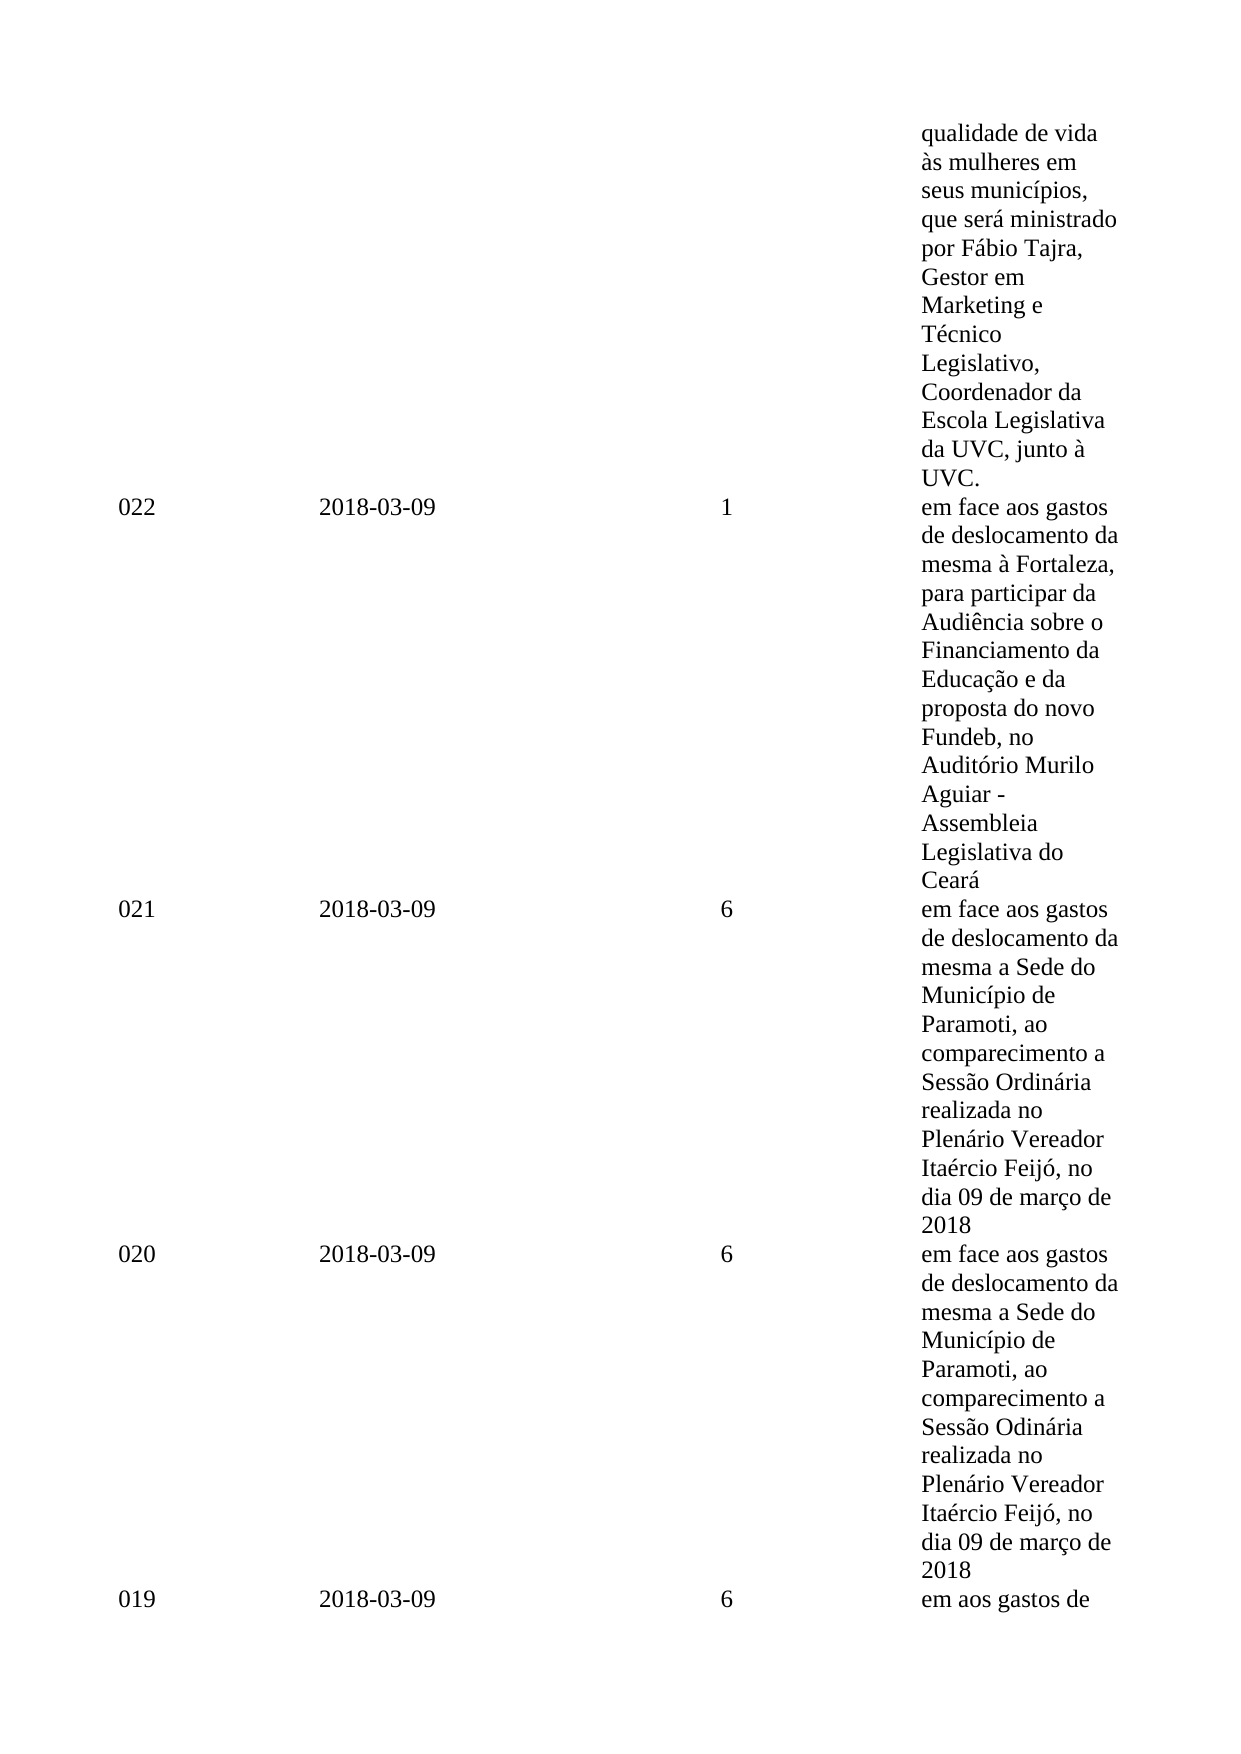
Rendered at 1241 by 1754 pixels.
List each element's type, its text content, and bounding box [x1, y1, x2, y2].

table_cell em aos gastos de [921, 1584, 1122, 1613]
table_cell [520, 118, 720, 492]
table_cell 2018-03-09 [319, 894, 519, 1239]
table_cell 6 [720, 894, 921, 1239]
table_cell 6 [720, 1239, 921, 1584]
table_cell [520, 492, 720, 894]
table_cell 2018-03-09 [319, 1239, 519, 1584]
table_cell 2018-03-09 [319, 1584, 519, 1613]
table_cell 022 [118, 492, 319, 894]
table_cell 6 [720, 1584, 921, 1613]
table_cell [720, 118, 921, 492]
table_cell [319, 118, 519, 492]
table_cell [520, 1239, 720, 1584]
table_cell [118, 118, 319, 492]
table_cell [520, 1584, 720, 1613]
table_cell qualidade de vida às mulheres em seus municípios, que será ministrado por Fábio Tajra, Gestor em Marketing e Técnico Legislativo, Coordenador da Escola Legislativa da UVC, junto à UVC. [921, 118, 1122, 492]
table_cell 021 [118, 894, 319, 1239]
table_cell 019 [118, 1584, 319, 1613]
table_cell [520, 894, 720, 1239]
table_cell 020 [118, 1239, 319, 1584]
table_cell 2018-03-09 [319, 492, 519, 894]
table_cell em face aos gastos de deslocamento da mesma a Sede do Município de Paramoti, ao comparecimento a Sessão Odinária realizada no Plenário Vereador Itaércio Feijó, no dia 09 de março de 2018 [921, 1239, 1122, 1584]
table_cell 1 [720, 492, 921, 894]
table_cell em face aos gastos de deslocamento da mesma a Sede do Município de Paramoti, ao comparecimento a Sessão Ordinária realizada no Plenário Vereador Itaércio Feijó, no dia 09 de março de 2018 [921, 894, 1122, 1239]
table_cell em face aos gastos de deslocamento da mesma à Fortaleza, para participar da Audiência sobre o Financiamento da Educação e da proposta do novo Fundeb, no Auditório Murilo Aguiar - Assembleia Legislativa do Ceará [921, 492, 1122, 894]
